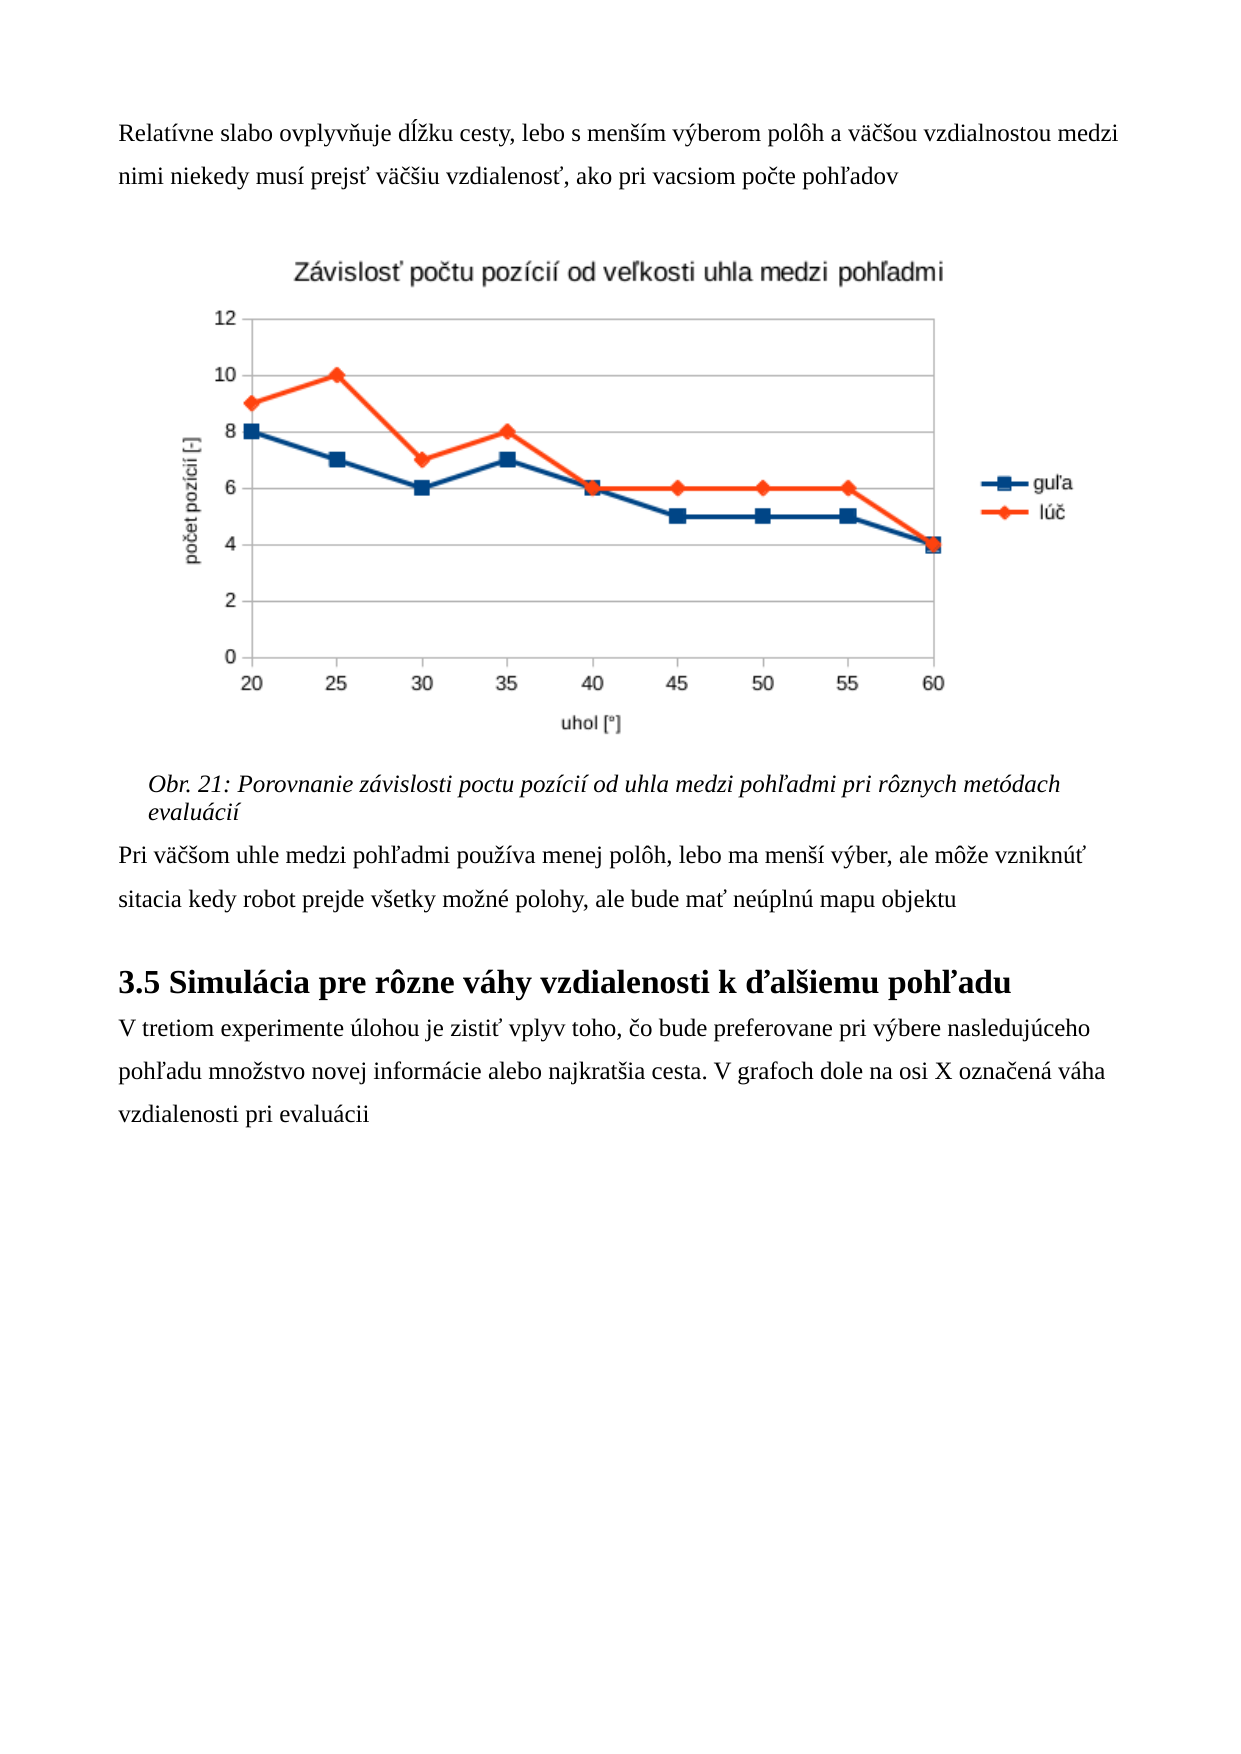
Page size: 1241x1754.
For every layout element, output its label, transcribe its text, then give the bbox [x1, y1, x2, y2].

text V tretiom experimente úlohou je zistiť vplyv toho, čo bude preferovane pri výbere nasledujúceho pohľadu množstvo novej informácie alebo najkratšia cesta. V grafoch dole na osi X označená váha vzdialenosti pri evaluácii [118, 1013, 1122, 1128]
subtitle Simulácia pre rôzne váhy vzdialenosti k ďalšiemu pohľadu [118, 962, 1122, 1001]
text Obr. 21: Porovnanie závislosti poctu pozícií od uhla medzi pohľadmi pri rôznych metódach evaluácií [148, 764, 1092, 826]
picture [147, 231, 1093, 764]
text Pri väčšom uhle medzi pohľadmi používa menej polôh, lebo ma menší výber, ale môže vzniknúť sitacia kedy robot prejde všetky možné polohy, ale bude mať neúplnú mapu objektu [118, 219, 1122, 912]
text Relatívne slabo ovplyvňuje dĺžku cesty, lebo s menším výberom polôh a väčšou vzdialnostou medzi nimi niekedy musí prejsť väčšiu vzdialenosť, ako pri vacsiom počte pohľadov [118, 118, 1122, 190]
